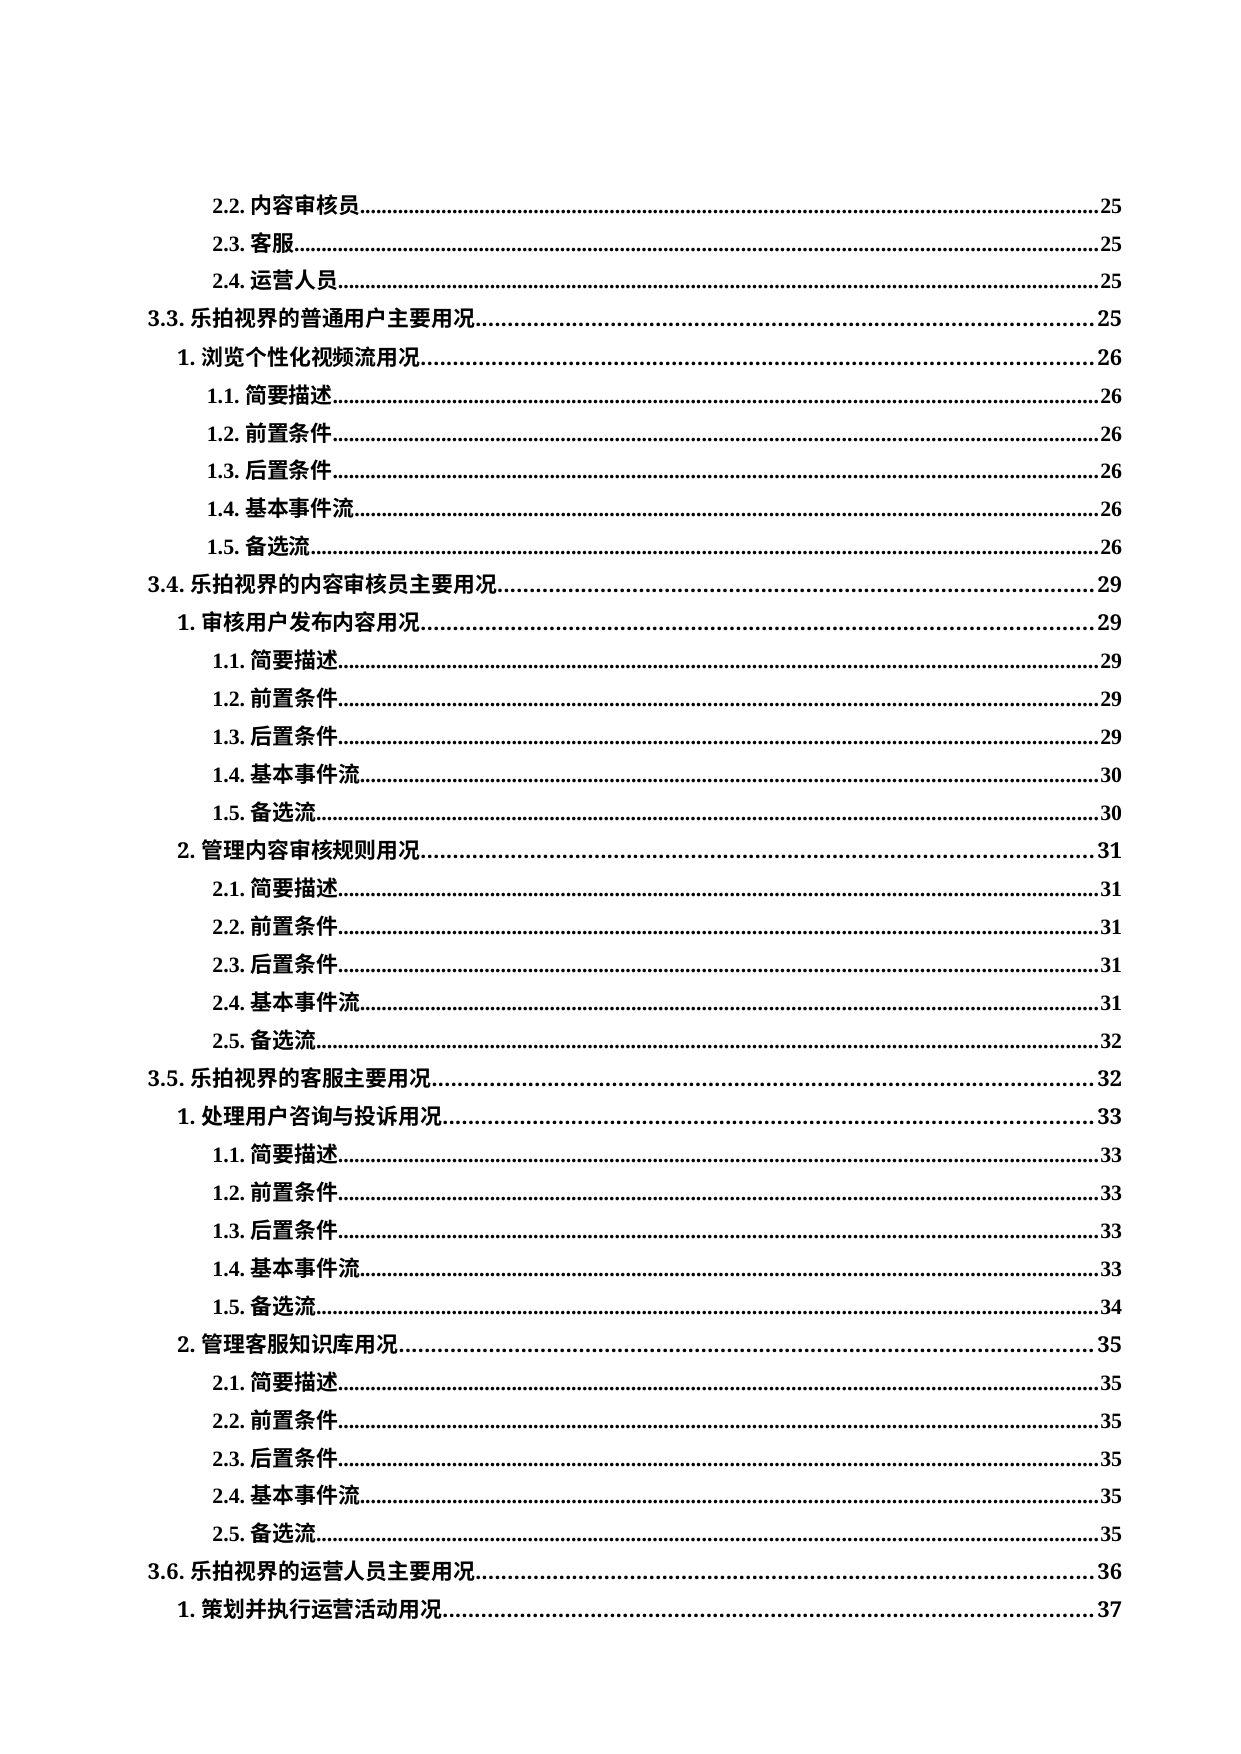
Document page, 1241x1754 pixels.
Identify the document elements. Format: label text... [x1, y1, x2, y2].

text 1.3. 后置条件 33 [207, 1213, 1122, 1244]
text 2. 管理内容审核规则用况 31 [177, 833, 1122, 865]
text 1.3. 后置条件 26 [207, 453, 1122, 485]
text 1.2. 前置条件 29 [207, 681, 1122, 713]
text 1. 策划并执行运营活动用况 37 [177, 1592, 1122, 1624]
text 1. 审核用户发布内容用况 29 [177, 605, 1122, 637]
text 2.2. 前置条件 31 [207, 909, 1122, 941]
text 1.1. 简要描述 26 [207, 378, 1122, 409]
text 1.5. 备选流 34 [207, 1289, 1122, 1320]
text 2.2. 前置条件 35 [207, 1403, 1122, 1434]
text 2.3. 客服 25 [207, 226, 1122, 257]
text 1.3. 后置条件 29 [207, 719, 1122, 751]
text 1.2. 前置条件 33 [207, 1175, 1122, 1207]
text 2.4. 基本事件流 35 [207, 1478, 1122, 1510]
text 1.1. 简要描述 33 [207, 1137, 1122, 1169]
text 1.1. 简要描述 29 [207, 643, 1122, 675]
text 2. 管理客服知识库用况 35 [177, 1327, 1122, 1358]
text 3.6. 乐拍视界的运营人员主要用况 36 [148, 1554, 1122, 1586]
text 2.1. 简要描述 35 [207, 1365, 1122, 1396]
text 2.5. 备选流 32 [207, 1023, 1122, 1054]
text 2.5. 备选流 35 [207, 1516, 1122, 1548]
text 1.2. 前置条件 26 [207, 416, 1122, 447]
text 1. 浏览个性化视频流用况 26 [177, 339, 1122, 371]
text 1.4. 基本事件流 26 [207, 491, 1122, 523]
text 1.5. 备选流 30 [207, 795, 1122, 827]
text 1.4. 基本事件流 30 [207, 757, 1122, 789]
text 3.3. 乐拍视界的普通用户主要用况 25 [148, 301, 1122, 333]
text 2.3. 后置条件 35 [207, 1441, 1122, 1472]
text 2.2. 内容审核员 25 [207, 188, 1122, 219]
text 2.4. 运营人员 25 [207, 263, 1122, 295]
text 2.3. 后置条件 31 [207, 947, 1122, 979]
text 3.4. 乐拍视界的内容审核员主要用况 29 [148, 567, 1122, 599]
text 2.4. 基本事件流 31 [207, 985, 1122, 1017]
text 3.5. 乐拍视界的客服主要用况 32 [148, 1061, 1122, 1092]
text 1.4. 基本事件流 33 [207, 1251, 1122, 1282]
text 1.5. 备选流 26 [207, 529, 1122, 561]
text 2.1. 简要描述 31 [207, 871, 1122, 903]
text 1. 处理用户咨询与投诉用况 33 [177, 1099, 1122, 1131]
